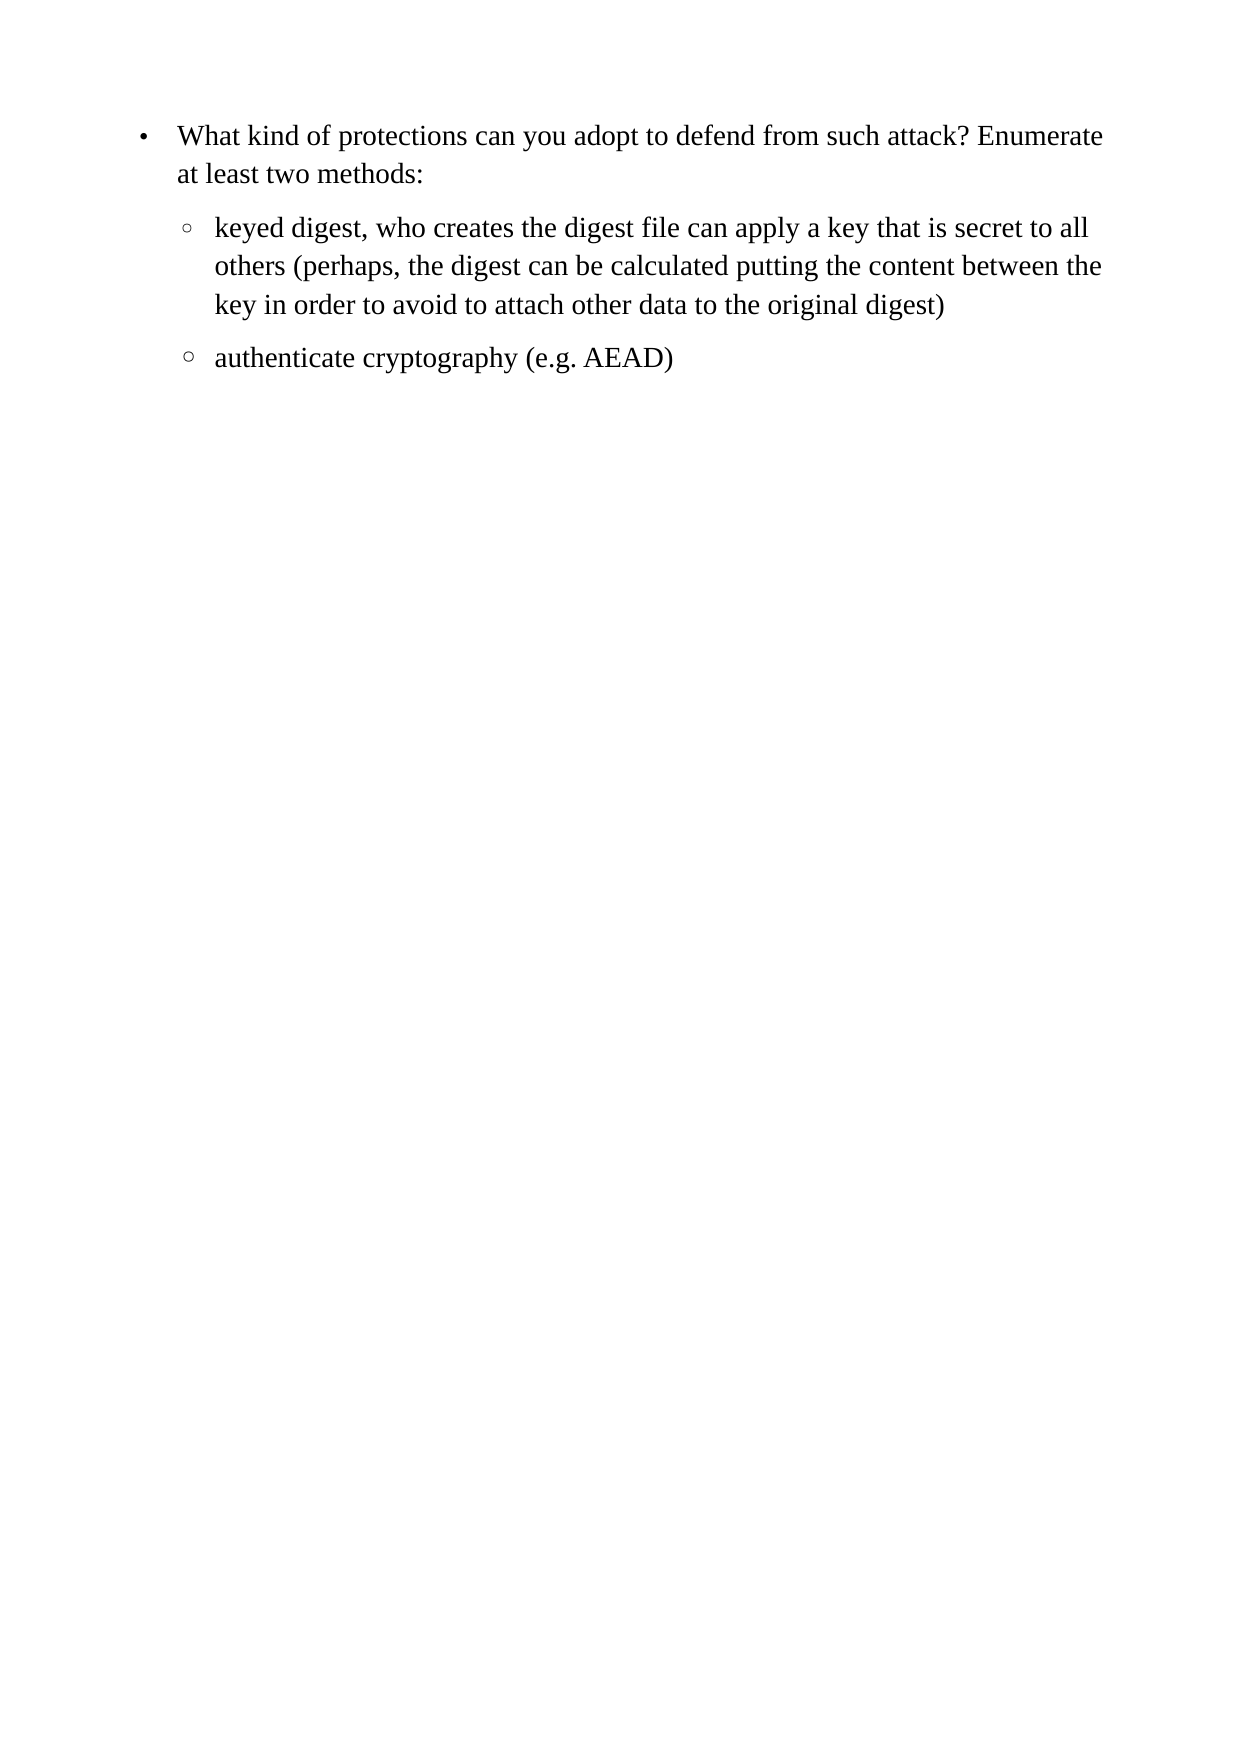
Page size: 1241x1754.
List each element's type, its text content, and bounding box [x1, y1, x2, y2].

list keyed digest, who creates the digest file can apply a key that is secret to all others (perhaps, the digest can be calculated putting the content between the key in order to avoid to attach other data to the original digest) [177, 210, 1123, 320]
list What kind of protections can you adopt to defend from such attack? Enumerate at least two methods: [139, 118, 1123, 190]
list authenticate cryptography (e.g. AEAD) [177, 340, 1123, 374]
